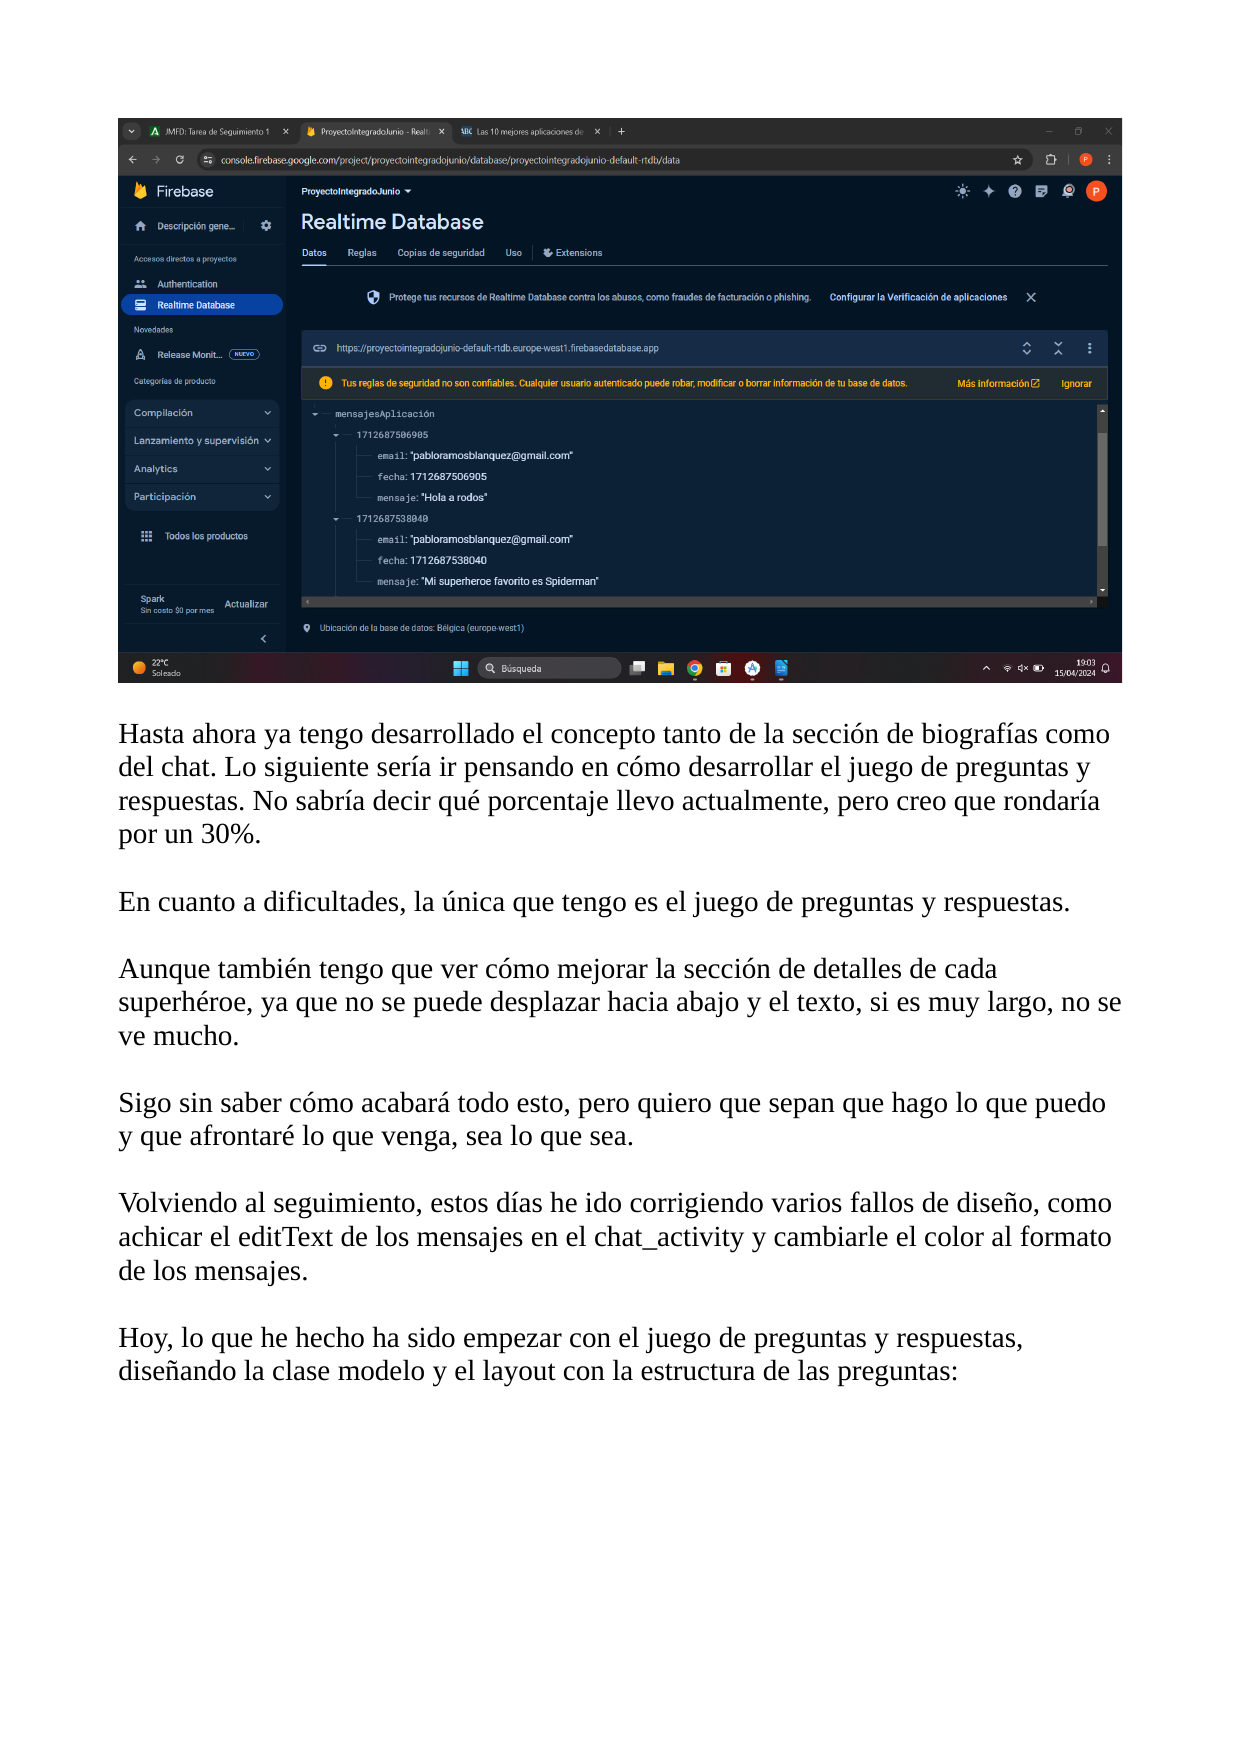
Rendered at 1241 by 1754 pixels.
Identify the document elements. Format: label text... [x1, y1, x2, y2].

text Hoy, lo que he hecho ha sido empezar con el juego de preguntas y respuestas, diseñando la clase modelo y el layout con la estructura de las preguntas: [118, 1320, 1122, 1387]
text Hasta ahora ya tengo desarrollado el concepto tanto de la sección de biografías como del chat. Lo siguiente sería ir pensando en cómo desarrollar el juego de preguntas y respuestas. No sabría decir qué porcentaje llevo actualmente, pero creo que rondaría por un 30%. [118, 716, 1122, 850]
text Aunque también tengo que ver cómo mejorar la sección de detalles de cada superhéroe, ya que no se puede desplazar hacia abajo y el texto, si es muy largo, no se ve mucho. [118, 951, 1122, 1051]
text Volviendo al seguimiento, estos días he ido corrigiendo varios fallos de diseño, como achicar el editText de los mensajes en el chat_activity y cambiarle el color al formato de los mensajes. [118, 1186, 1122, 1286]
text En cuanto a dificultades, la única que tengo es el juego de preguntas y respuestas. [118, 884, 1122, 917]
picture [118, 118, 1123, 683]
text Sigo sin saber cómo acabará todo esto, pero quiero que sepan que hago lo que puedo y que afrontaré lo que venga, sea lo que sea. [118, 1085, 1122, 1152]
